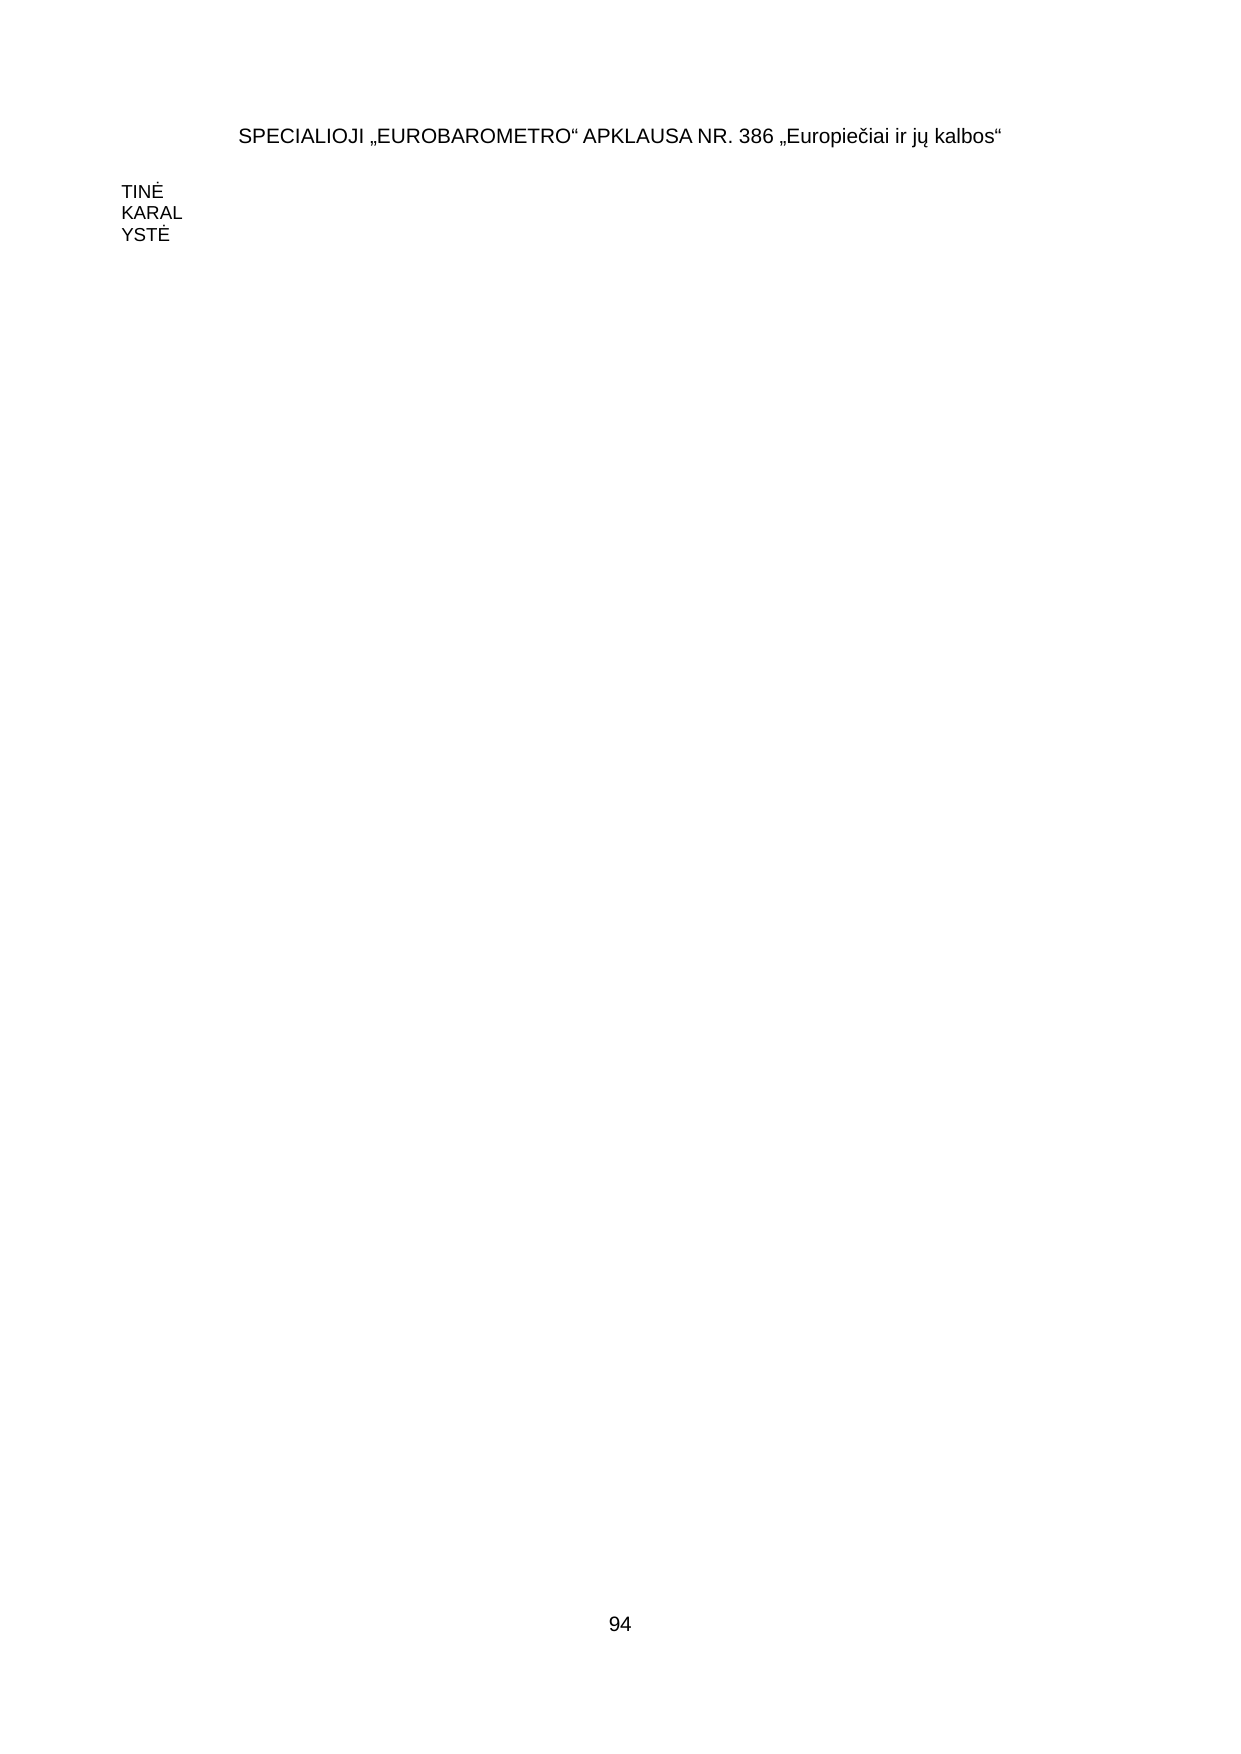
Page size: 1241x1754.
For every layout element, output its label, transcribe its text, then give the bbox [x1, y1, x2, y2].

table_cell [386, 178, 452, 248]
table_cell TINĖ KARALYSTĖ [118, 178, 185, 248]
table_cell [921, 178, 987, 248]
table_cell [988, 178, 1054, 248]
table_cell [252, 178, 319, 248]
table_cell [453, 178, 519, 248]
table_cell [586, 178, 653, 248]
table_cell [854, 178, 921, 248]
table_cell [1054, 178, 1121, 248]
table_cell [720, 178, 787, 248]
table_cell [519, 178, 586, 248]
table_cell [787, 178, 854, 248]
table_cell [185, 178, 252, 248]
table_cell [653, 178, 720, 248]
table_cell [319, 178, 386, 248]
